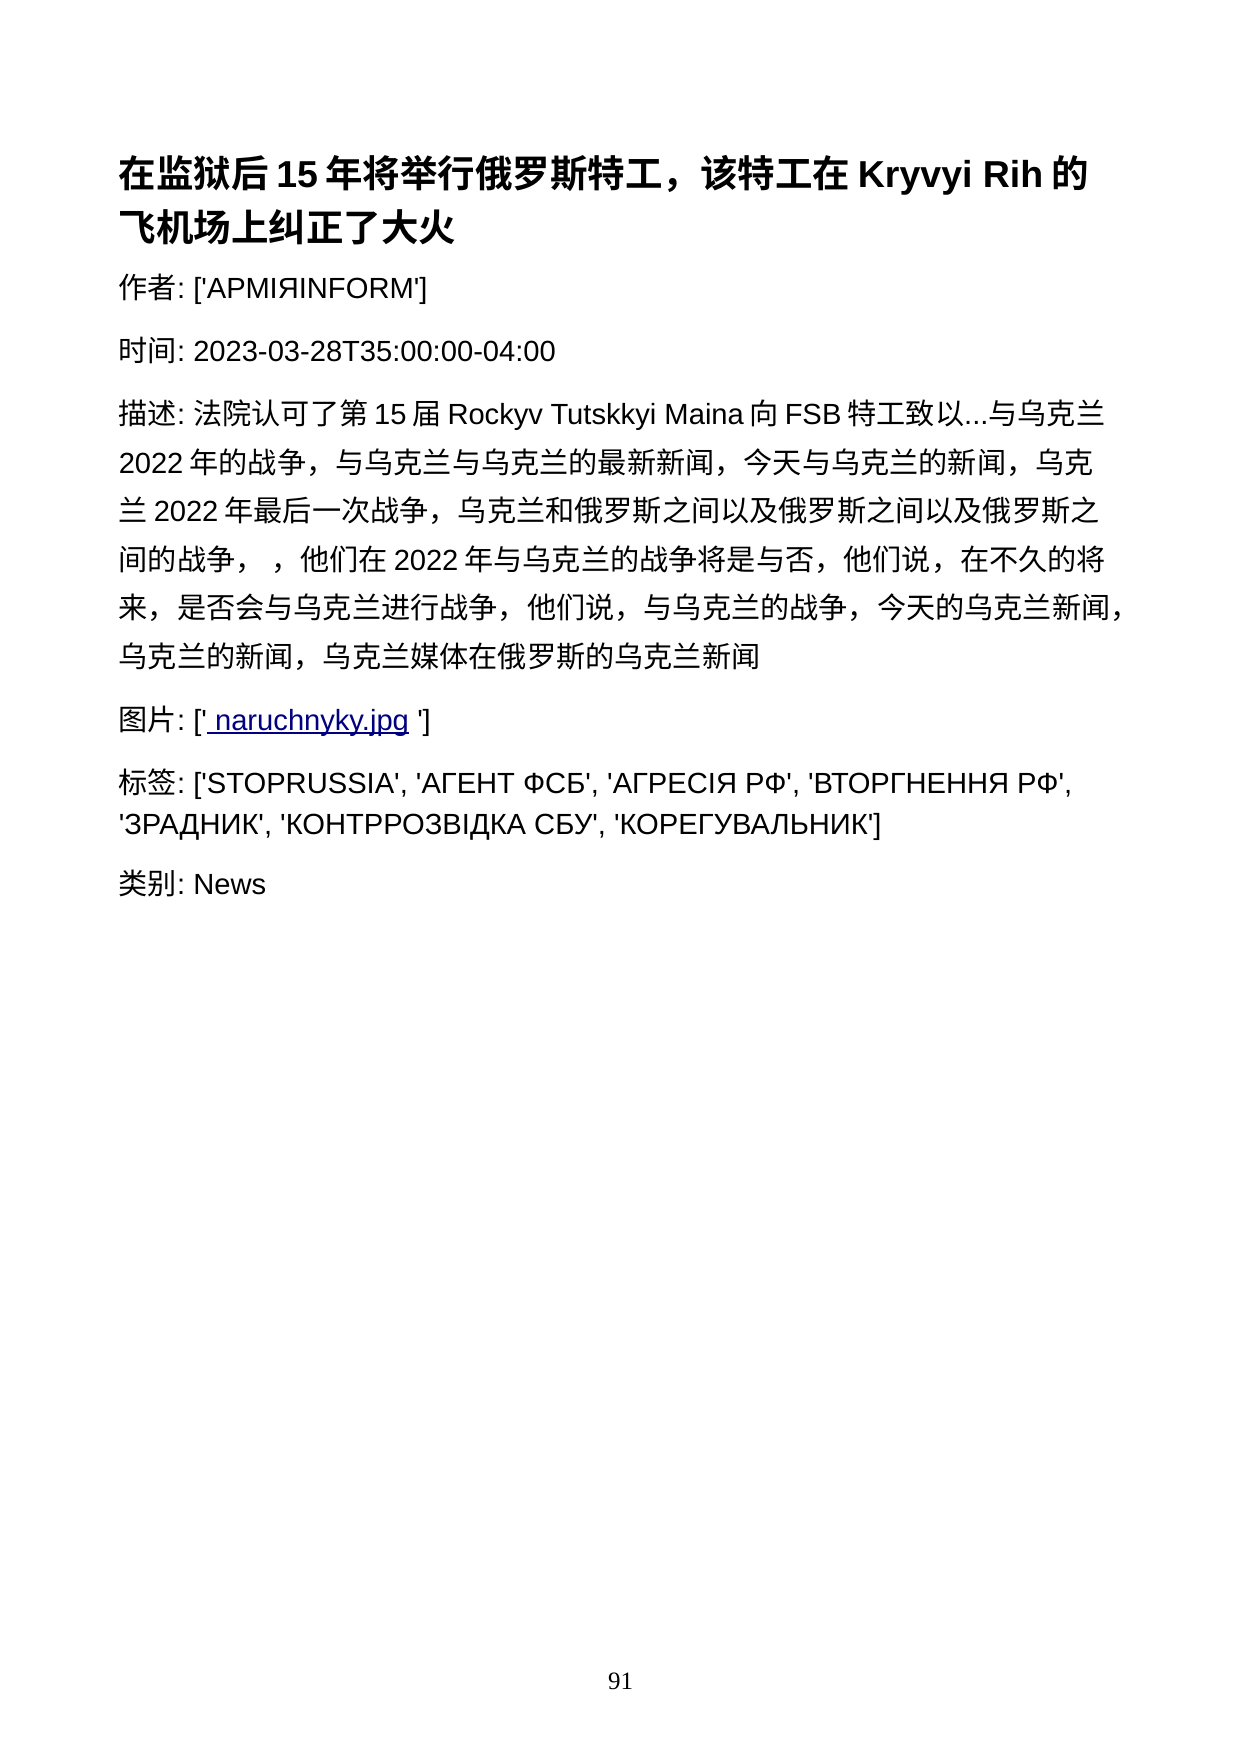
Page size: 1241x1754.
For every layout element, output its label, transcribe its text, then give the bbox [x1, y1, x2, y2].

text 标签: ['STOPRUSSIA', 'АГЕНТ ФСБ', 'АГРЕСІЯ РФ', 'ВТОРГНЕННЯ РФ', 'ЗРАДНИК', 'КОНТРРОЗВІДКА СБУ', 'КОРЕГУВАЛЬНИК'] [118, 760, 1122, 841]
text 作者: ['АРМІЯINFORM'] [118, 264, 1122, 307]
text 图片: [' naruchnyky.jpg '] [118, 697, 1122, 739]
text 类别: News [118, 860, 1122, 902]
text 时间: 2023-03-28T35:00:00-04:00 [118, 328, 1122, 370]
text 描述: 法院认可了第15届Rockyv Tutskkyi Maina向FSB特工致以...与乌克兰2022年的战争，与乌克兰与乌克兰的最新新闻，今天与乌克兰的新闻，乌克兰2022年最后一次战争，乌克兰和俄罗斯之间以及俄罗斯之间以及俄罗斯之间的战争， ，他们在2022年与乌克兰的战争将是与否，他们说，在不久的将来，是否会与乌克兰进行战争，他们说，与乌克兰的战争，今天的乌克兰新闻，乌克兰的新闻，乌克兰媒体在俄罗斯的乌克兰新闻 [118, 391, 1122, 676]
subtitle 在监狱后15年将举行俄罗斯特工，该特工在Kryvyi Rih的飞机场上纠正了大火 [118, 143, 1122, 252]
